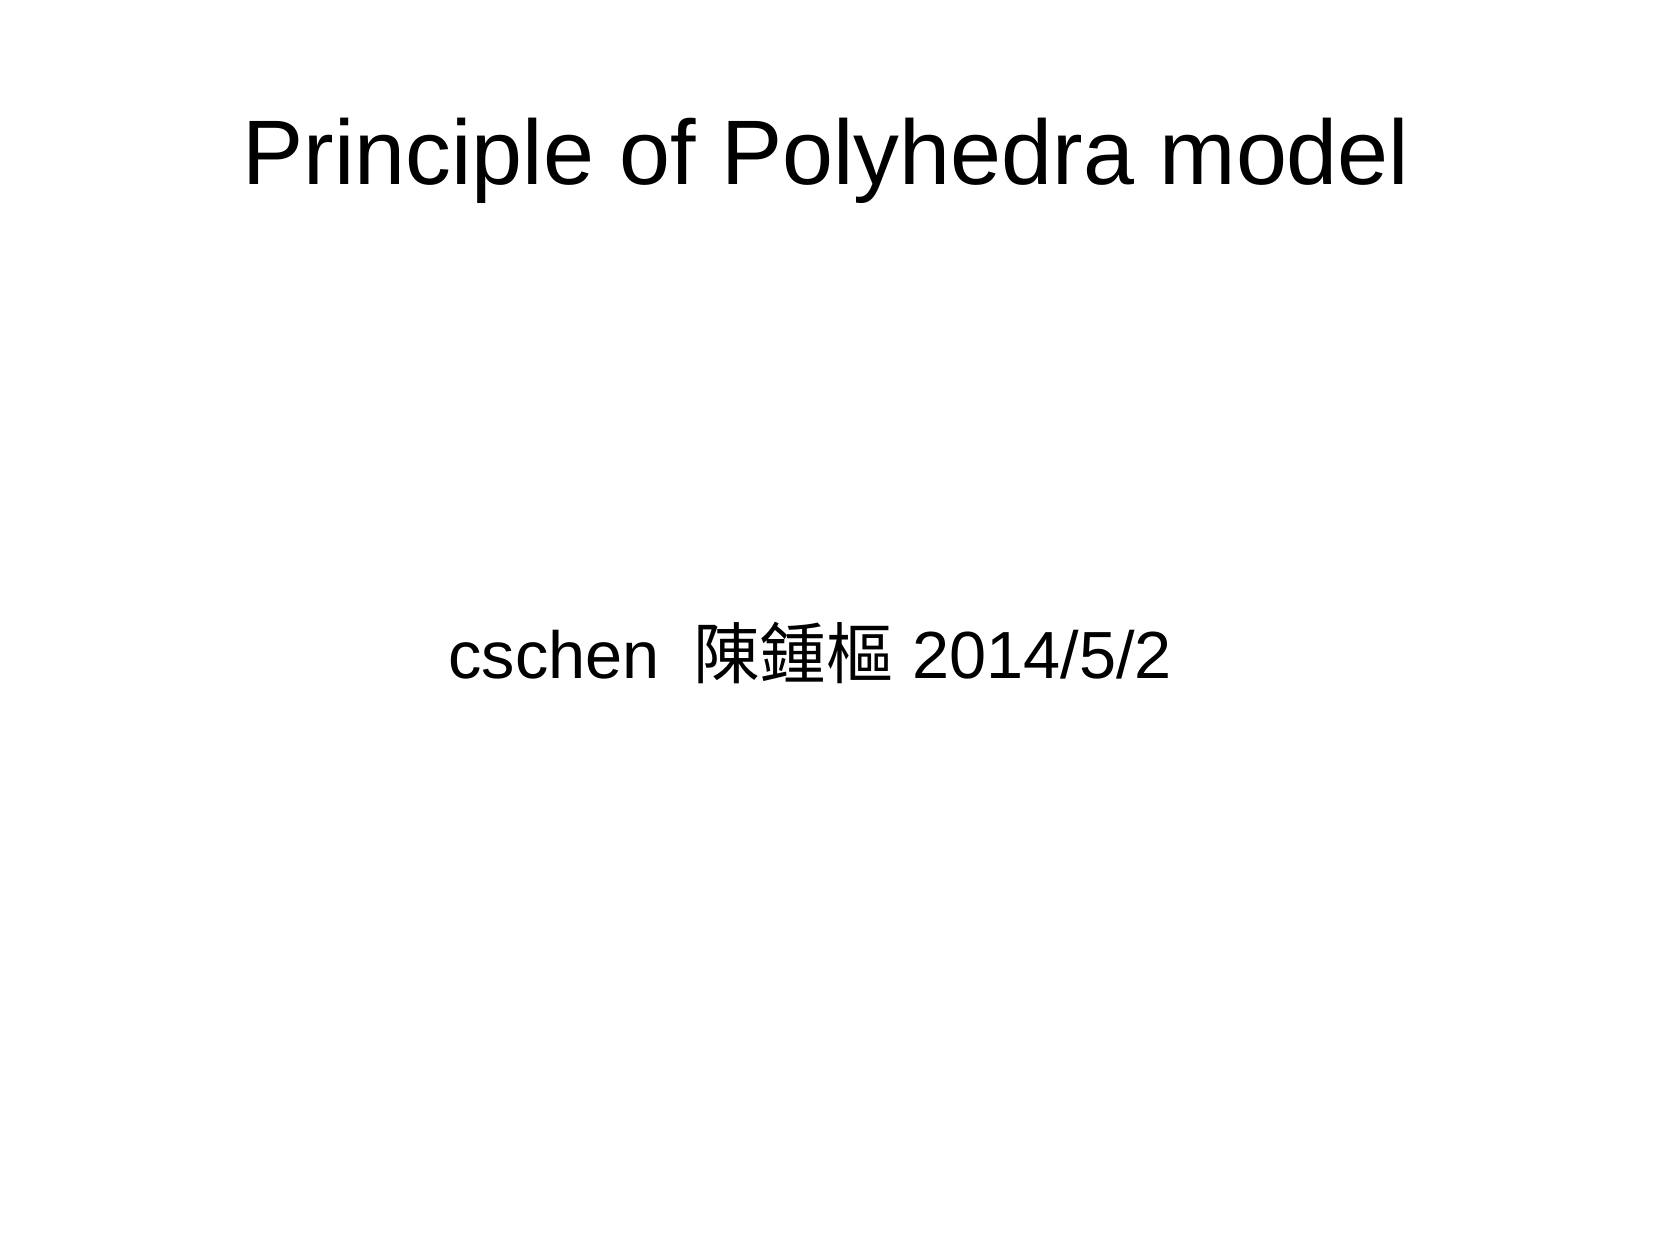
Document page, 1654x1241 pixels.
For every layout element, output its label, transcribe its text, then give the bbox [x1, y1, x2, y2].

subtitle cschen 陳鍾樞2014/5/2 [82, 290, 1538, 1010]
title Principle of Polyhedra model [82, 49, 1571, 257]
